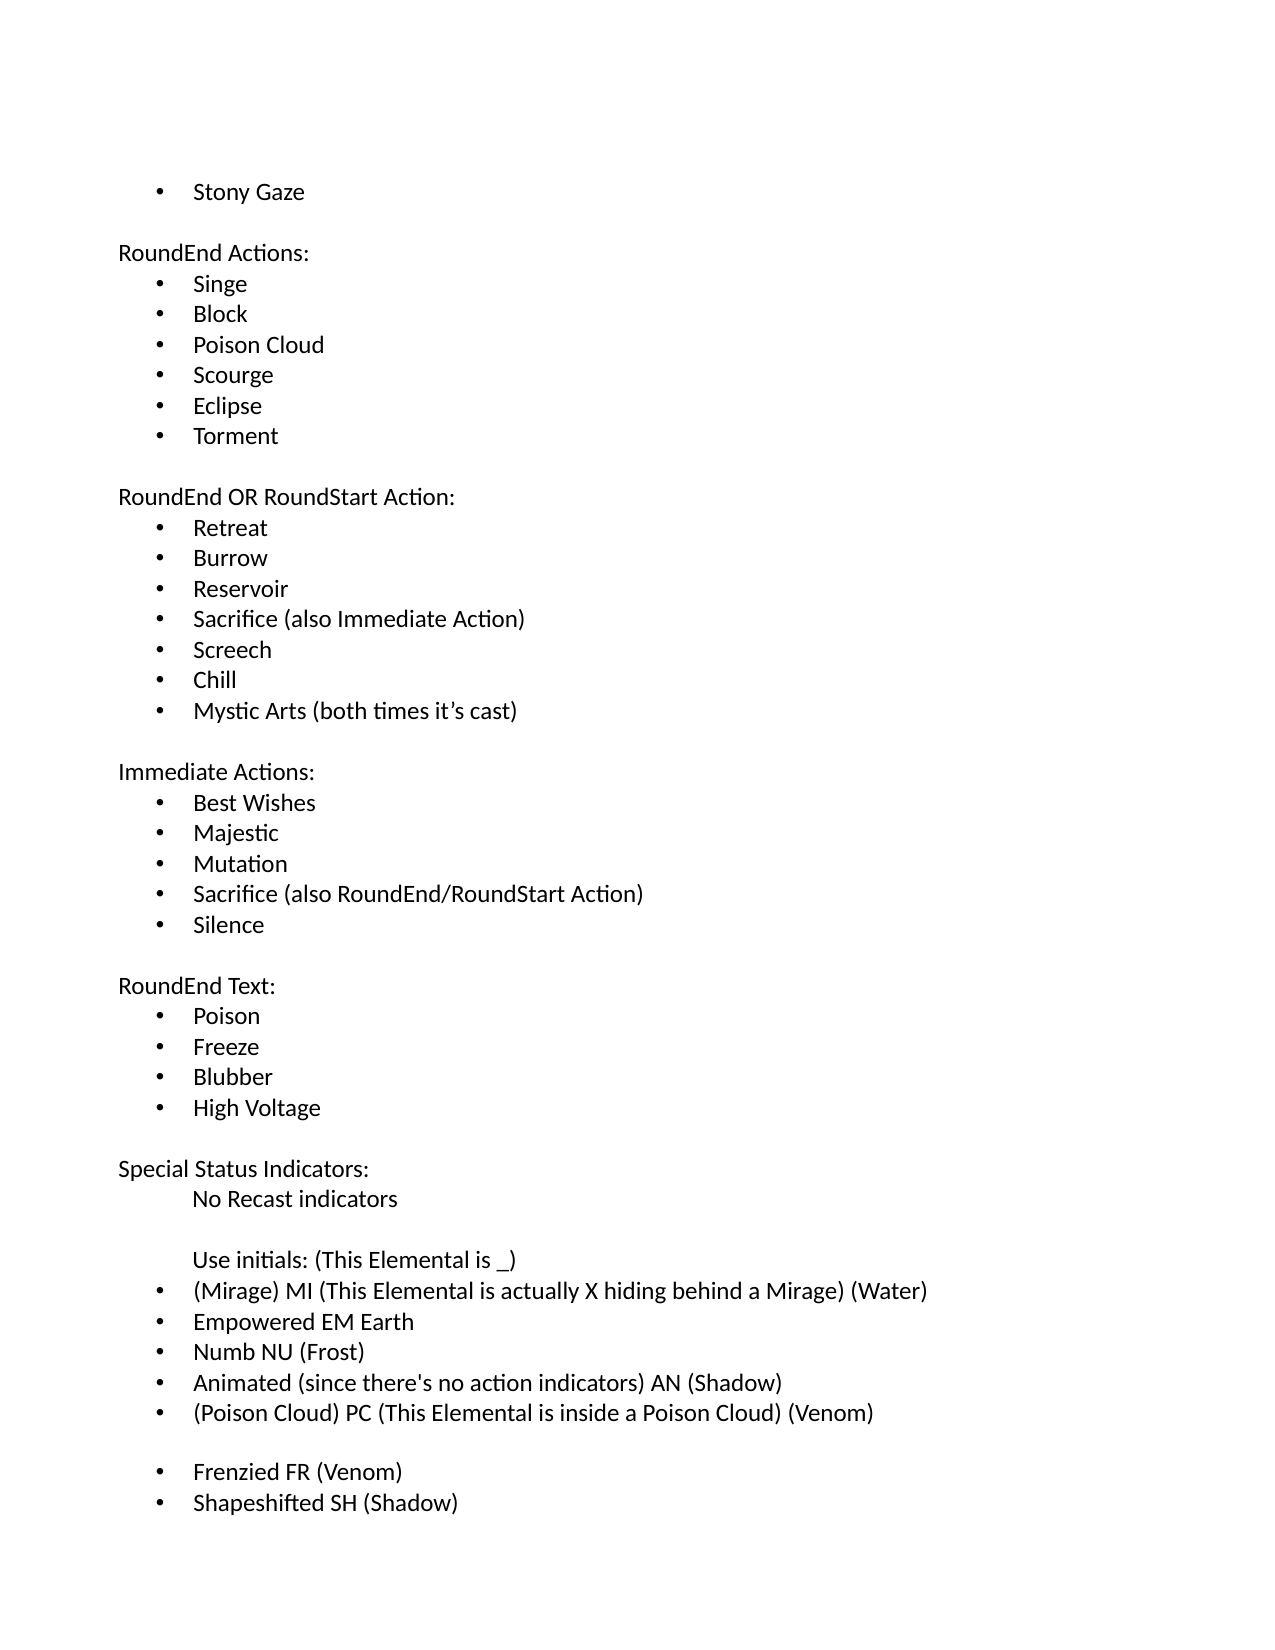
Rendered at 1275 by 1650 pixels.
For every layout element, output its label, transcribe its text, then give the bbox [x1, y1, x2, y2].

list High Voltage [156, 1092, 1157, 1122]
list Eclipse [156, 390, 1157, 421]
list Singe [156, 268, 1157, 298]
list Numb NU (Frost) [156, 1336, 1157, 1367]
text RoundEnd Actions: [118, 237, 1157, 268]
list Poison Cloud [156, 329, 1157, 359]
list Best Wishes [156, 787, 1157, 817]
text Use initials: (This Elemental is _) [118, 1244, 1157, 1275]
list Empowered EM Earth [156, 1306, 1157, 1336]
list Poison [156, 1000, 1157, 1031]
list Scourge [156, 359, 1157, 390]
list Screech [156, 634, 1157, 665]
list Frenzied FR (Venom) [156, 1456, 1157, 1487]
list Burrow [156, 543, 1157, 573]
list Mystic Arts (both times it’s cast) [156, 695, 1157, 726]
list Sacrifice (also RoundEnd/RoundStart Action) [156, 878, 1157, 909]
list Chill [156, 665, 1157, 695]
list Torment [156, 421, 1157, 451]
list Sacrifice (also Immediate Action) [156, 604, 1157, 634]
text Special Status Indicators: [118, 1153, 1157, 1183]
list Blubber [156, 1061, 1157, 1092]
list Freeze [156, 1031, 1157, 1061]
list Reservoir [156, 573, 1157, 604]
list Block [156, 298, 1157, 329]
list Retreat [156, 512, 1157, 543]
list Mutation [156, 848, 1157, 878]
text RoundEnd OR RoundStart Action: [118, 482, 1157, 512]
list Shapeshifted SH (Shadow) [156, 1487, 1157, 1517]
text No Recast indicators [118, 1183, 1157, 1214]
text RoundEnd Text: [118, 970, 1157, 1000]
list Stony Gaze [156, 176, 1157, 207]
text Immediate Actions: [118, 756, 1157, 787]
list Animated (since there's no action indicators) AN (Shadow) [156, 1367, 1157, 1397]
list Majestic [156, 817, 1157, 848]
list (Mirage) MI (This Elemental is actually X hiding behind a Mirage) (Water) [156, 1275, 1157, 1306]
list Silence [156, 909, 1157, 939]
list (Poison Cloud) PC (This Elemental is inside a Poison Cloud) (Venom) [156, 1397, 1157, 1428]
